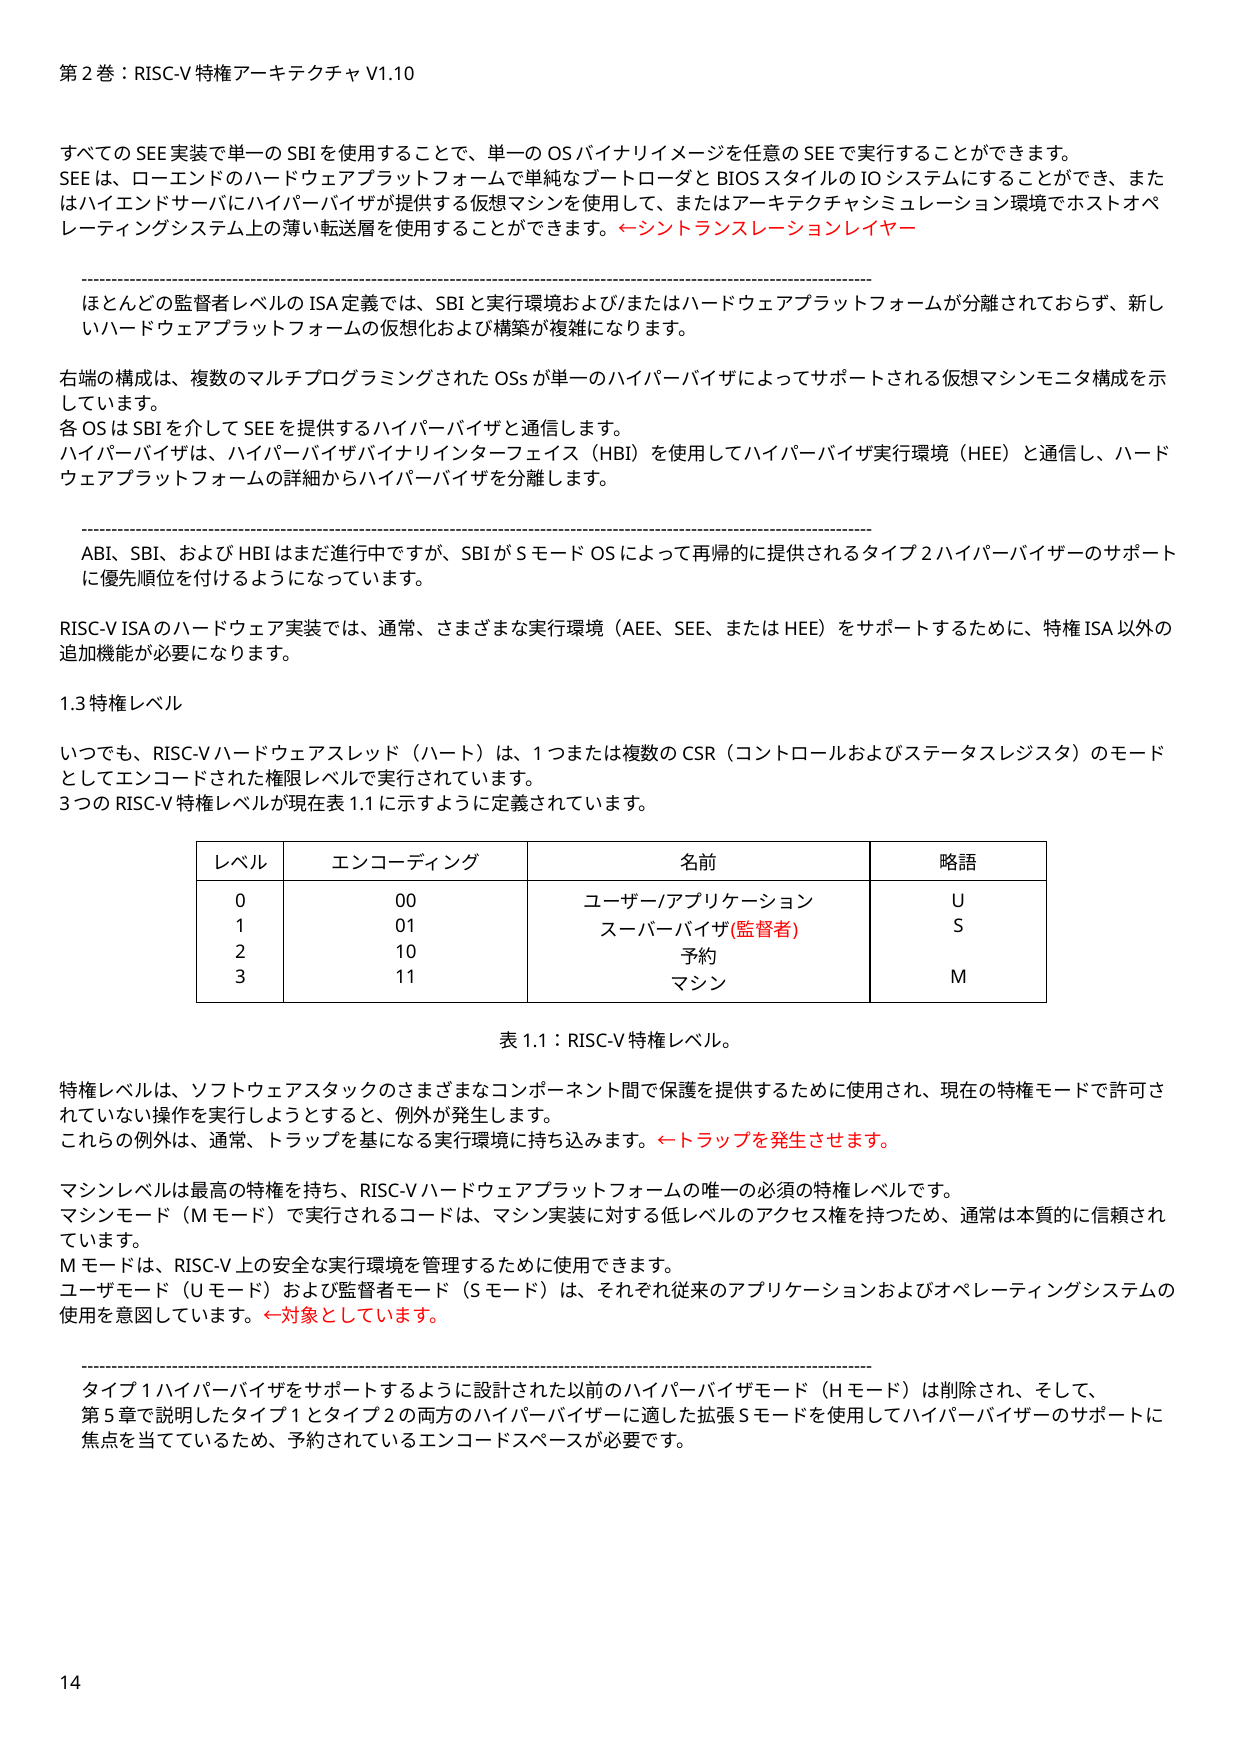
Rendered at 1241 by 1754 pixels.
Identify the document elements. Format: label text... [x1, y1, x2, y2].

table_header レベル [197, 842, 283, 880]
text 表1.1：RISC-V特権レベル。 [59, 1028, 1181, 1053]
text SEEは、ローエンドのハードウェアプラットフォームで単純なブートローダとBIOSスタイルのIOシステムにすることができ、またはハイエンドサーバにハイパーバイザが提供する仮想マシンを使用して、またはアーキテクチャシミュレーション環境でホストオペレーティングシステム上の薄い転送層を使用することができます。←シントランスレーションレイヤー [59, 166, 1181, 241]
text マシンレベルは最高の特権を持ち、RISC-Vハードウェアプラットフォームの唯一の必須の特権レベルです。 [59, 1178, 1181, 1203]
table_header 名前 [528, 842, 869, 880]
text すべてのSEE実装で単一のSBIを使用することで、単一のOSバイナリイメージを任意のSEEで実行することができます。 [59, 141, 1181, 166]
text マシンモード（Mモード）で実行されるコードは、マシン実装に対する低レベルのアクセス権を持つため、通常は本質的に信頼されています。 [59, 1203, 1181, 1253]
text 各OSはSBIを介してSEEを提供するハイパーバイザと通信します。 [59, 416, 1181, 441]
text ABI、SBI、およびHBIはまだ進行中ですが、SBIがSモードOSによって再帰的に提供されるタイプ2ハイパーバイザーのサポートに優先順位を付けるようになっています。 [81, 541, 1181, 591]
text ユーザモード（Uモード）および監督者モード（Sモード）は、それぞれ従来のアプリケーションおよびオペレーティングシステムの使用を意図しています。←対象としています。 [59, 1278, 1181, 1328]
text ----------------------------------------------------------------------------------------------------------------------------------- [81, 1353, 1181, 1378]
text ほとんどの監督者レベルのISA定義では、SBIと実行環境および/またはハードウェアプラットフォームが分離されておらず、新しいハードウェアプラットフォームの仮想化および構築が複雑になります。 [81, 291, 1181, 341]
text いつでも、RISC-Vハードウェアスレッド（ハート）は、1つまたは複数のCSR（コントロールおよびステータスレジスタ）のモードとしてエンコードされた権限レベルで実行されています。 [59, 741, 1181, 791]
text ----------------------------------------------------------------------------------------------------------------------------------- [81, 516, 1181, 541]
table_cell 00 01 10 11 [284, 881, 527, 1002]
text 3つのRISC-V特権レベルが現在表1.1に示すように定義されています。 [59, 791, 1181, 816]
table_header 略語 [871, 842, 1046, 880]
text Mモードは、RISC-V上の安全な実行環境を管理するために使用できます。 [59, 1253, 1181, 1278]
text ハイパーバイザは、ハイパーバイザバイナリインターフェイス（HBI）を使用してハイパーバイザ実行環境（HEE）と通信し、ハードウェアプラットフォームの詳細からハイパーバイザを分離します。 [59, 441, 1181, 491]
text 1.3特権レベル [59, 691, 1181, 716]
text 右端の構成は、複数のマルチプログラミングされたOSsが単一のハイパーバイザによってサポートされる仮想マシンモニタ構成を示しています。 [59, 366, 1181, 416]
table_cell ユーザー/アプリケーション スーバーバイザ(監督者) 予約 マシン [528, 881, 869, 1002]
text 特権レベルは、ソフトウェアスタックのさまざまなコンポーネント間で保護を提供するために使用され、現在の特権モードで許可されていない操作を実行しようとすると、例外が発生します。 [59, 1078, 1181, 1128]
table_cell U S M [871, 881, 1046, 1002]
text 第5章で説明したタイプ1とタイプ2の両方のハイパーバイザーに適した拡張Sモードを使用してハイパーバイザーのサポートに焦点を当てているため、予約されているエンコードスペースが必要です。 [81, 1403, 1181, 1453]
table_header エンコーディング [284, 842, 527, 880]
text これらの例外は、通常、トラップを基になる実行環境に持ち込みます。←トラップを発生させます。 [59, 1128, 1181, 1153]
text RISC-V ISAのハードウェア実装では、通常、さまざまな実行環境（AEE、SEE、またはHEE）をサポートするために、特権ISA以外の追加機能が必要になります。 [59, 616, 1181, 666]
table_cell 0 1 2 3 [197, 881, 283, 1002]
text ----------------------------------------------------------------------------------------------------------------------------------- [81, 266, 1181, 291]
text タイプ1ハイパーバイザをサポートするように設計された以前のハイパーバイザモード（Hモード）は削除され、そして、 [81, 1378, 1181, 1403]
